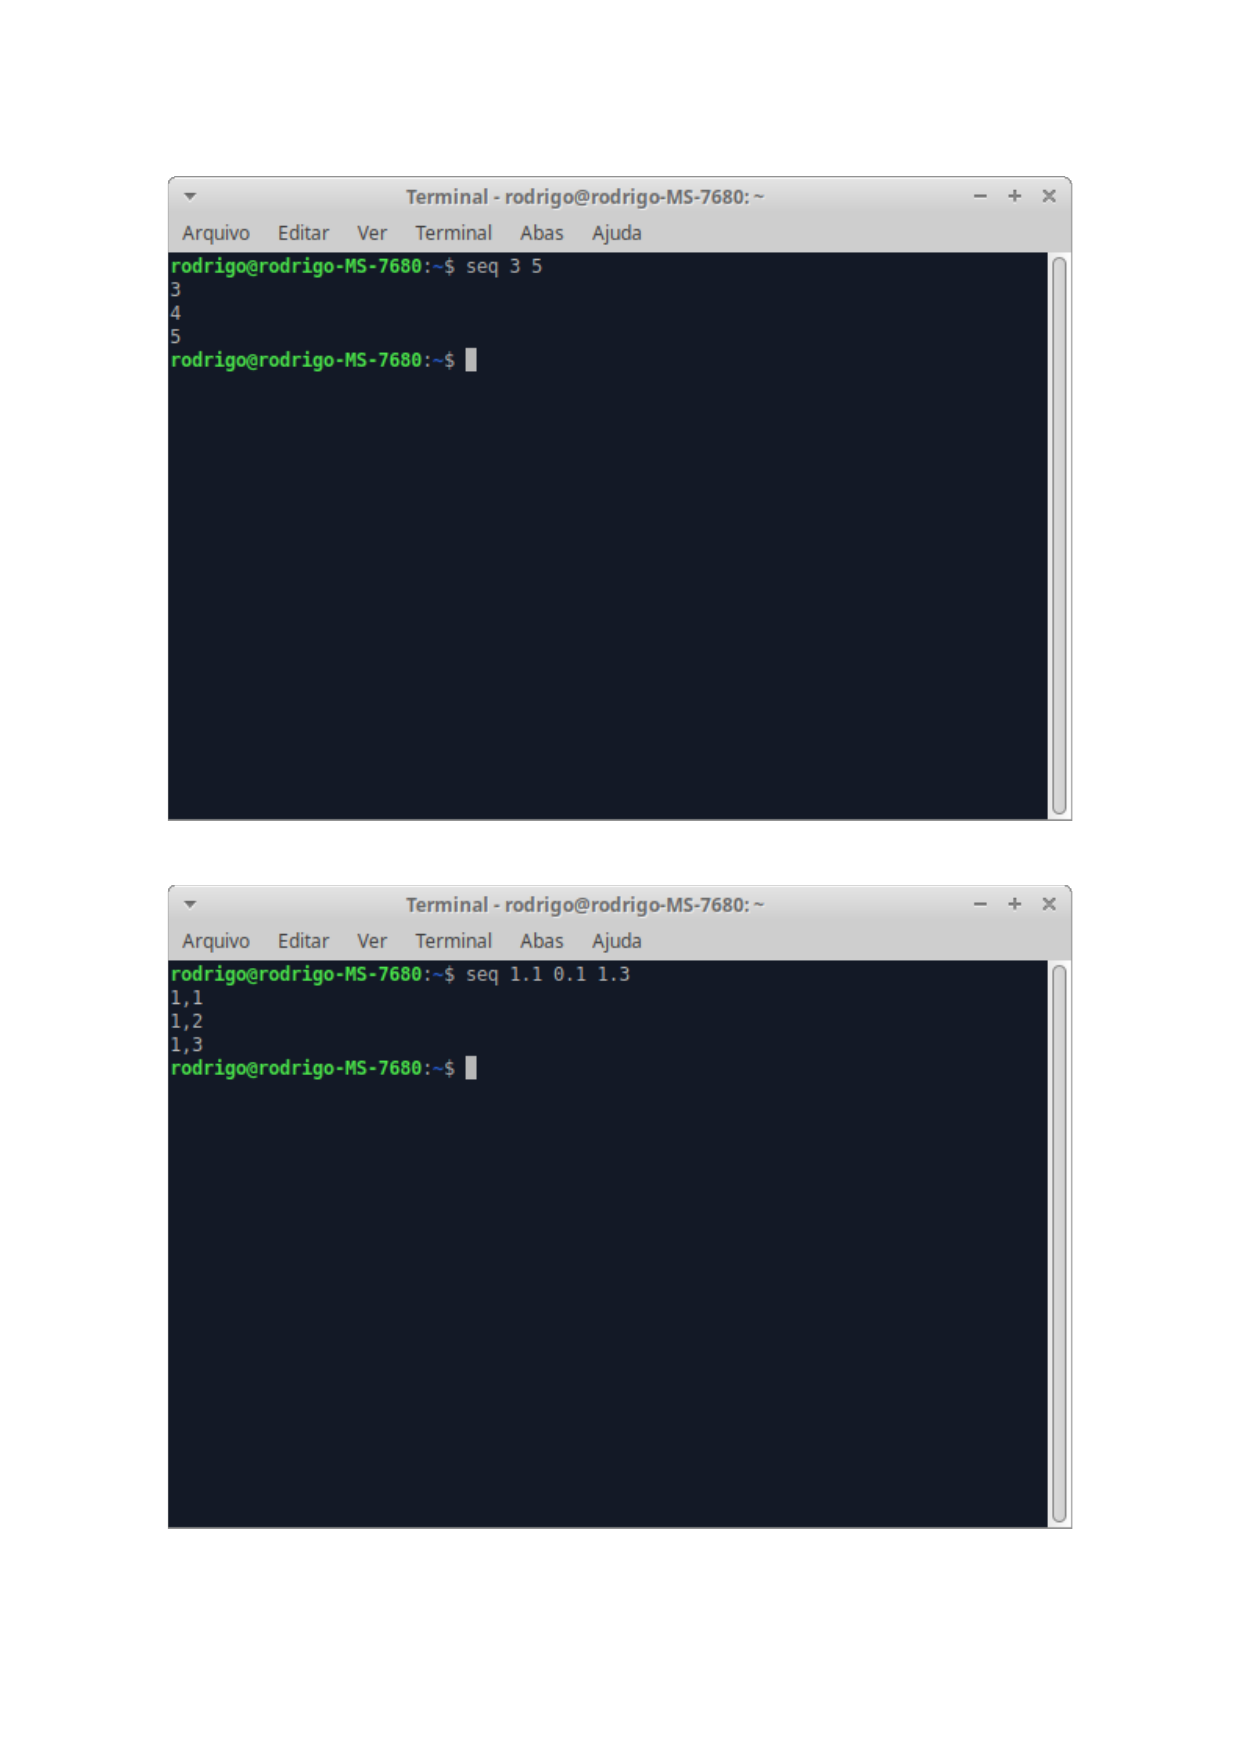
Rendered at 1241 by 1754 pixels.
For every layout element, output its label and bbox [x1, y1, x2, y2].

picture [167, 885, 1073, 1529]
picture [167, 176, 1073, 821]
